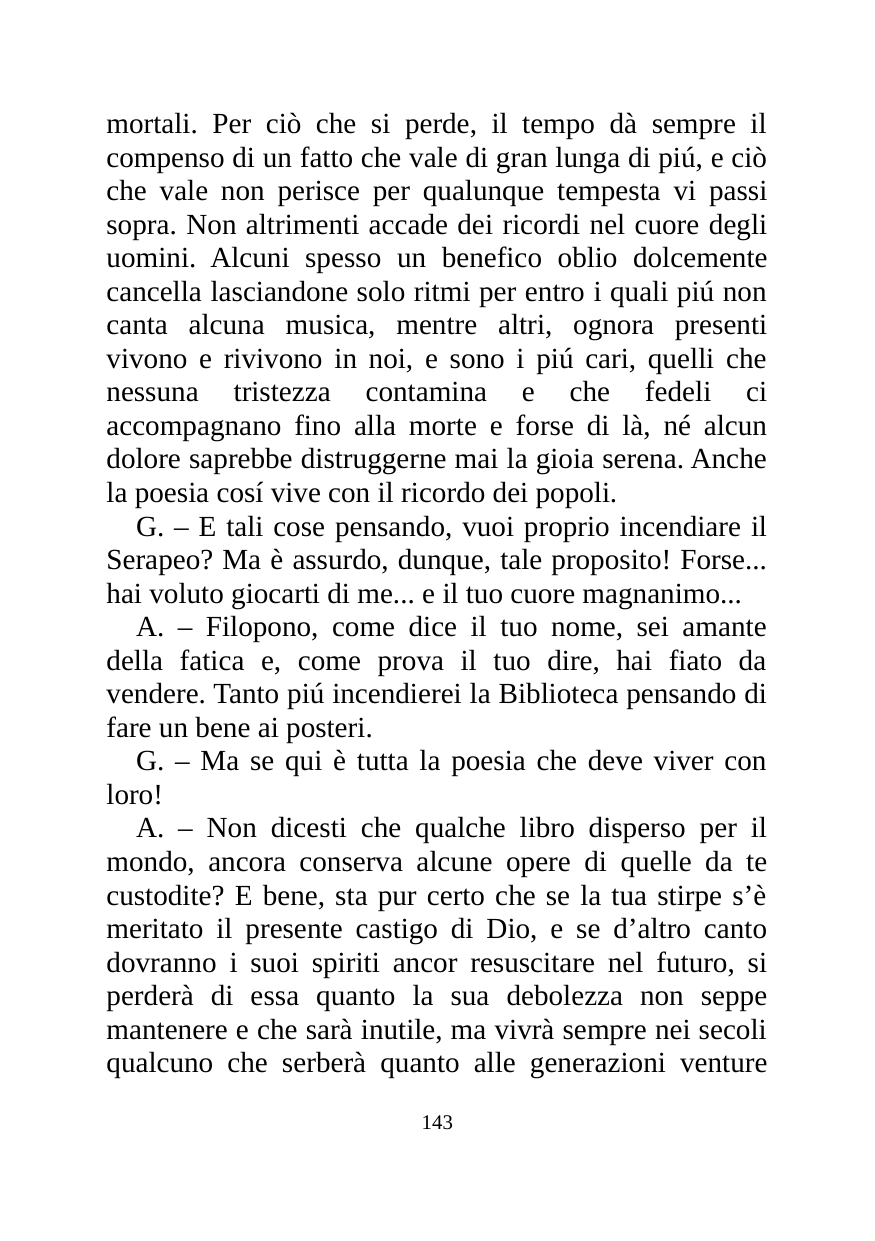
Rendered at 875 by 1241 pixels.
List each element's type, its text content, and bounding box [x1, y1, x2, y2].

text mortali. Per ciò che si perde, il tempo dà sempre il compenso di un fatto che vale di gran lunga di piú, e ciò che vale non perisce per qualunque tempesta vi passi sopra. Non altrimenti accade dei ricordi nel cuore degli uomini. Alcuni spesso un benefico oblio dolcemente cancella lasciandone solo ritmi per entro i quali piú non canta alcuna musica, mentre altri, ognora presenti vivono e rivivono in noi, e sono i piú cari, quelli che nessuna tristezza contamina e che fedeli ci accompagnano fino alla morte e forse di là, né alcun dolore saprebbe distruggerne mai la gioia serena. Anche la poesia cosí vive con il ricordo dei popoli. [106, 106, 768, 509]
text G. – Ma se qui è tutta la poesia che deve viver con loro! [106, 743, 768, 811]
text G. – E tali cose pensando, vuoi proprio incendiare il Serapeo? Ma è assurdo, dunque, tale proposito! Forse... hai voluto giocarti di me... e il tuo cuore magnanimo... [106, 509, 768, 609]
text A. – Filopono, come dice il tuo nome, sei amante della fatica e, come prova il tuo dire, hai fiato da vendere. Tanto piú incendierei la Biblioteca pensando di fare un bene ai posteri. [106, 609, 768, 743]
text A. – Non dicesti che qualche libro disperso per il mondo, ancora conserva alcune opere di quelle da te custodite? E bene, sta pur certo che se la tua stirpe s’è meritato il presente castigo di Dio, e se d’altro canto dovranno i suoi spiriti ancor resuscitare nel futuro, si perderà di essa quanto la sua debolezza non seppe mantenere e che sarà inutile, ma vivrà sempre nei secoli qualcuno che serberà quanto alle generazioni venture [106, 811, 768, 1079]
